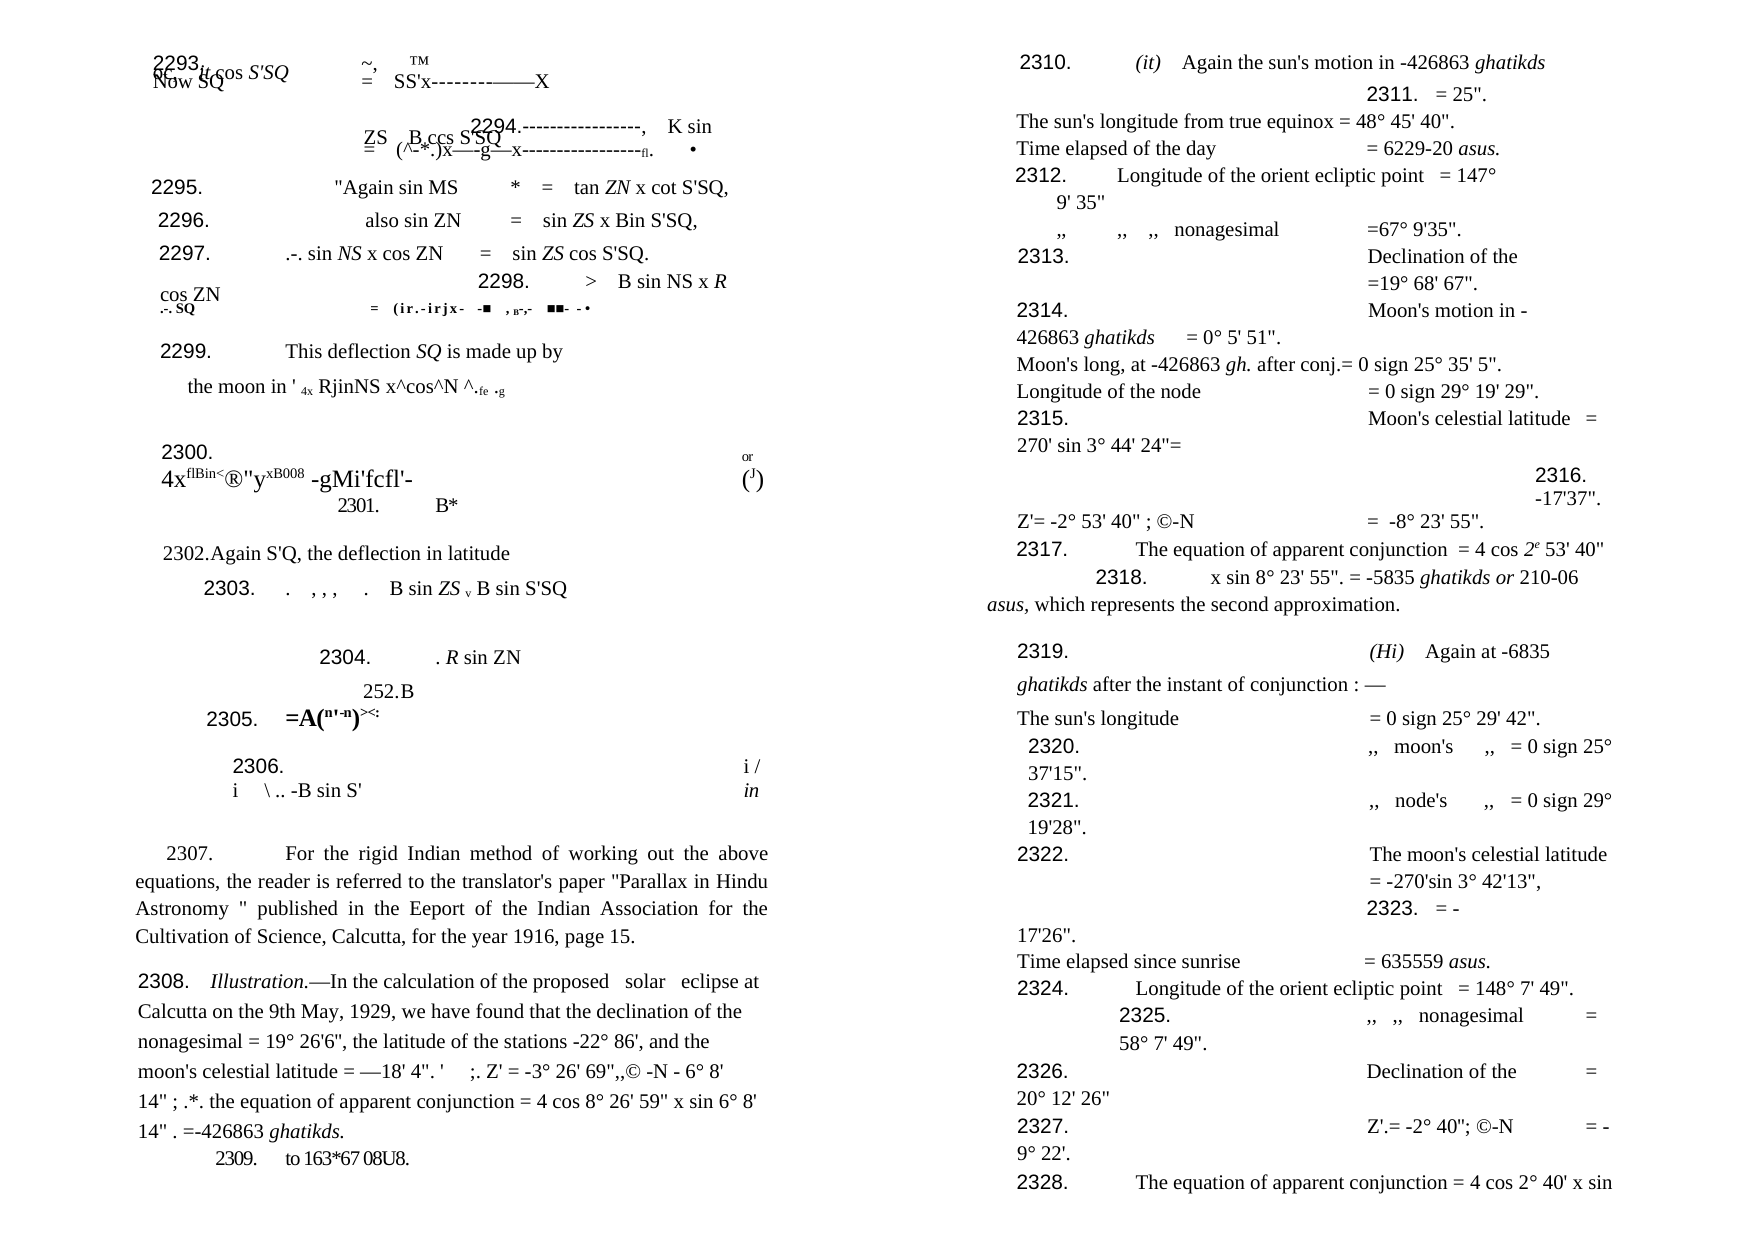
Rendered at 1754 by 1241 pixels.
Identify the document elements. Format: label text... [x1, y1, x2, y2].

list The equation of apparent conjunction = 4 cos 2° 40' x sin [1016, 1168, 1619, 1195]
list . , , , . B sin ZS v B sin S'SQ [203, 576, 769, 600]
list Declination of the = 20° 12' 26" [1016, 1056, 1619, 1111]
list Moon's motion in -426863 ghatikds = 0° 5' 51". Moon's long, at -426863 gh. after conj.= 0 sign 25° 35' 5". Longitude of the node = 0 sign 29° 19' 29". [1016, 296, 1581, 404]
list (Hi) Again at -6835 ghatikds after the instant of conjunction : — The sun's longitude = 0 sign 25° 29' 42". [1017, 632, 1619, 732]
list The moon's celestial latitude = -270'sin 3° 42'13", [1017, 839, 1619, 893]
list Moon's celestial latitude = 270' sin 3° 44' 24"= [1017, 404, 1619, 458]
list ~, ™ oc, it cos S'SQ Now SQ = SS'x ——X [153, 63, 579, 90]
list The equation of apparent conjunction = 4 cos 2e 53' 40" [1016, 537, 1619, 561]
list . R sin ZN [319, 645, 769, 669]
list ,, ,, nonagesimal = 58° 7' 49". [1119, 1001, 1619, 1056]
list > B sin NS x R cos ZN .-. SQ = (ir.-irjx- -■ , B-,- ■■- - • [160, 279, 731, 316]
list to 163*67 08U8. [215, 1146, 769, 1169]
list Longitude of the orient ecliptic point = 147° 9' 35" ,, ,, ,, nonagesimal =67° 9'35". [1015, 161, 1505, 242]
list =A(n'-n)><: [206, 669, 769, 732]
list For the rigid Indian method of working out the above equations, the reader is referred to the translator's paper "Parallax in Hindu Astronomy " published in the Eeport of the Indian Association for the Cultivation of Science, Calcutta, for the year 1916, page 15. [135, 838, 769, 948]
list Illustration.—In the calculation of the proposed solar eclipse at Calcutta on the 9th May, 1929, we have found that the declination of the nonagesimal = 19° 26'6'', the latitude of the stations -22° 86', and the moon's celestial latitude = —18' 4". ' ;. Z' = -3° 26' 69",,© -N - 6° 8' 14" ; .*. the equation of apparent conjunction = 4 cos 8° 26' 59" x sin 6° 8' 14" . =-426863 ghatikds. [138, 964, 769, 1144]
list ,, moon's ,, = 0 sign 25° 37'15". [1028, 732, 1619, 786]
list "Again sin MS * = tan ZN x cot S'SQ, [151, 168, 769, 201]
list Again S'Q, the deflection in latitude [163, 541, 769, 565]
list i / i \ .. -B sin S' in [232, 754, 769, 802]
list This deflection SQ is made up by the moon in ' 4x RjinNS x^cos^N ^.fe .g [160, 330, 579, 400]
list Longitude of the orient ecliptic point = 148° 7' 49". [1017, 974, 1619, 1000]
list also sin ZN = sin ZS x Bin S'SQ, [158, 201, 769, 234]
list = 25". The sun's longitude from true equinox = 48° 45' 40". Time elapsed of the day = 6229-20 asus. [1016, 80, 1543, 161]
list (it) Again the sun's motion in -426863 ghatikds [1019, 49, 1619, 74]
list B* [337, 493, 769, 517]
list B [400, 679, 414, 703]
list Z'.= -2° 40''; ©-N = -9° 22'. [1017, 1111, 1619, 1166]
list or 4xflBin<®"yxB008 -gMi'fcfl'- (J) [161, 436, 769, 493]
list = -17'26". Time elapsed since sunrise = 635559 asus. [1017, 894, 1505, 974]
list x sin 8° 23' 55". = -5835 ghatikds or 210-06 asus, which represents the second approximation. [987, 563, 1619, 616]
list .-. sin NS x cos ZN = sin ZS cos S'SQ. [159, 234, 769, 267]
list Declination of the =19° 68' 67". [1017, 242, 1619, 296]
list -17'37". Z'= -2° 53' 40" ; ©-N = -8° 23' 55". [1017, 464, 1619, 533]
list ,, node's ,, = 0 sign 29° 19'28". [1027, 786, 1619, 839]
list , K sin ZS B ccs S'SQ = (^-*.)x—-g—x fl. • [363, 124, 731, 158]
